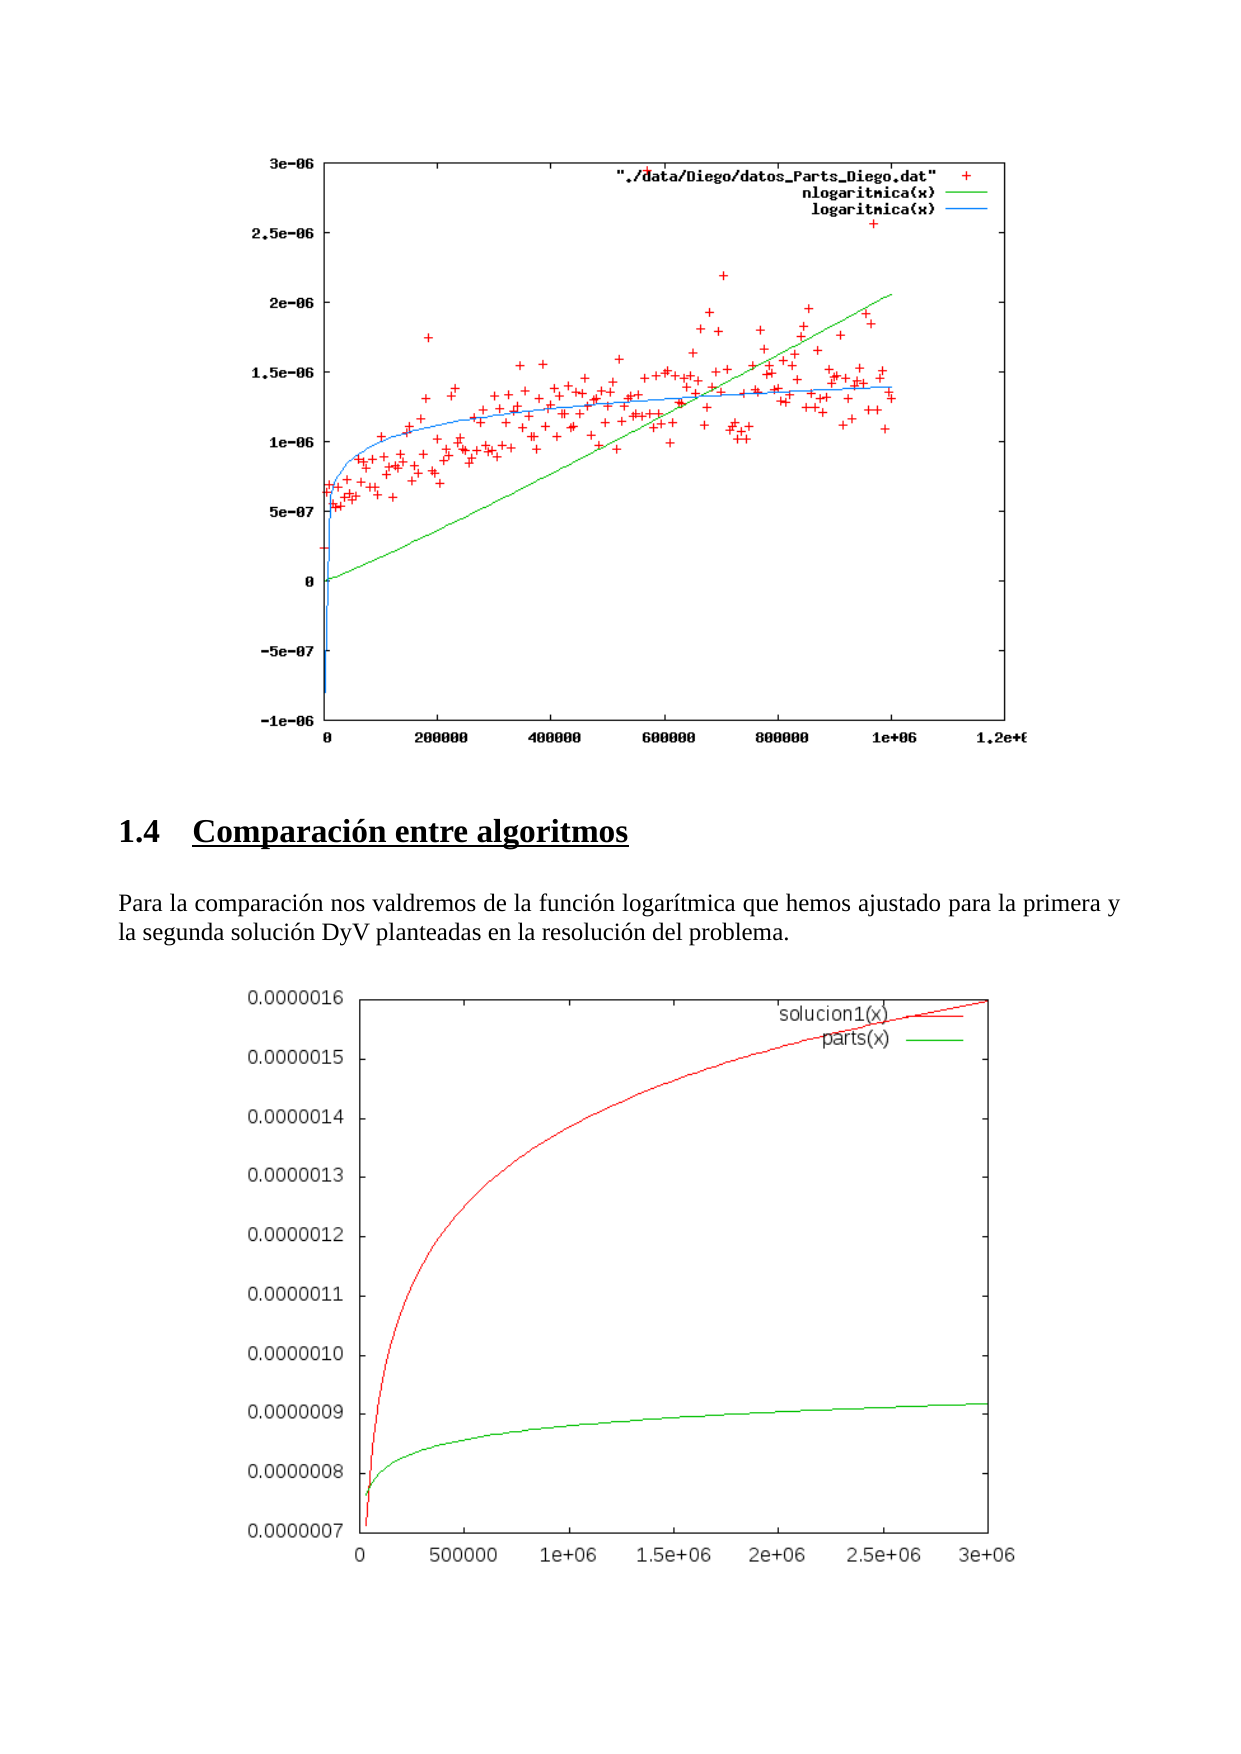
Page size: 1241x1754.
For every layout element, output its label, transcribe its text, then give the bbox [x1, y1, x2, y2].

picture [213, 974, 1027, 1582]
picture [213, 146, 1027, 754]
text Para la comparación nos valdremos de la función logarítmica que hemos ajustado para la primera y la segunda solución DyV planteadas en la resolución del problema. [118, 888, 1122, 946]
text 1.4 Comparación entre algoritmos [118, 811, 1122, 850]
